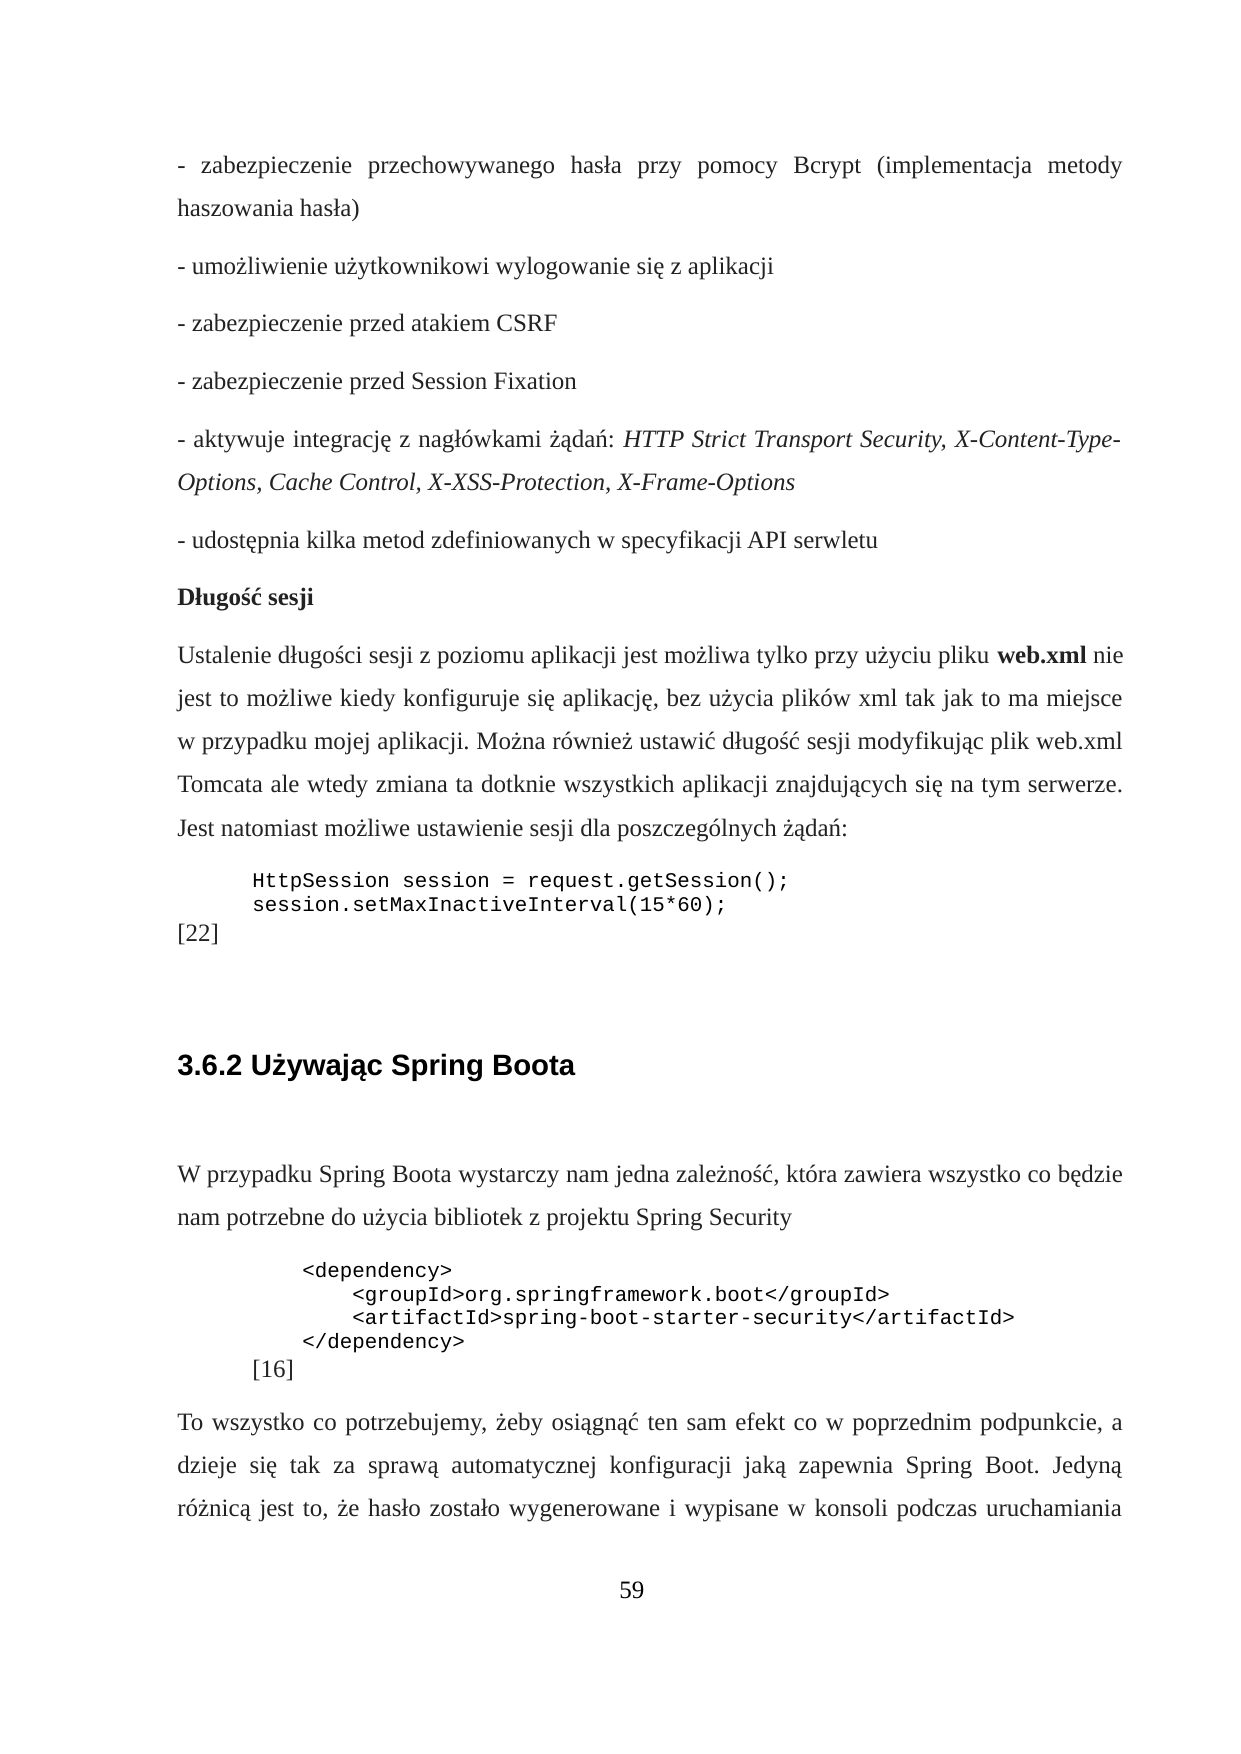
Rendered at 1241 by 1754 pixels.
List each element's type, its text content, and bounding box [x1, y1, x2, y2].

text </dependency> [252, 1331, 1123, 1354]
text <dependency> [252, 1260, 1123, 1284]
text <groupId>org.springframework.boot</groupId> [252, 1284, 1123, 1307]
text - zabezpieczenie przed Session Fixation [177, 366, 1123, 395]
text HttpSession session = request.getSession(); session.setMaxInactiveInterval(15*60); [252, 870, 1123, 918]
text <artifactId>spring-boot-starter-security</artifactId> [252, 1307, 1123, 1331]
text - zabezpieczenie przed atakiem CSRF [177, 308, 1123, 337]
text W przypadku Spring Boota wystarczy nam jedna zależność, która zawiera wszystko co będzie nam potrzebne do użycia bibliotek z projektu Spring Security [177, 1159, 1123, 1231]
text [16] [252, 1354, 1123, 1383]
text - zabezpieczenie przechowywanego hasła przy pomocy Bcrypt (implementacja metody haszowania hasła) [177, 150, 1123, 222]
text To wszystko co potrzebujemy, żeby osiągnąć ten sam efekt co w poprzednim podpunkcie, a dzieje się tak za sprawą automatycznej konfiguracji jaką zapewnia Spring Boot. Jedyną różnicą jest to, że hasło zostało wygenerowane i wypisane w konsoli podczas uruchamiania [177, 1407, 1123, 1522]
text - udostępnia kilka metod zdefiniowanych w specyfikacji API serwletu [177, 525, 1123, 553]
text Długość sesji [177, 582, 1123, 611]
text - umożliwienie użytkownikowi wylogowanie się z aplikacji [177, 251, 1123, 279]
text Ustalenie długości sesji z poziomu aplikacji jest możliwa tylko przy użyciu pliku web.xml nie jest to możliwe kiedy konfiguruje się aplikację, bez użycia plików xml tak jak to ma miejsce w przypadku mojej aplikacji. Można również ustawić długość sesji modyfikując plik web.xml Tomcata ale wtedy zmiana ta dotknie wszystkich aplikacji znajdujących się na tym serwerze. Jest natomiast możliwe ustawienie sesji dla poszczególnych żądań: [177, 640, 1123, 841]
subtitle 3.6.2 Używając Spring Boota [177, 1048, 1123, 1081]
text - aktywuje integrację z nagłówkami żądań: HTTP Strict Transport Security, X-Content-Type-Options, Cache Control, X-XSS-Protection, X-Frame-Options [177, 424, 1123, 496]
text [22] [177, 918, 1123, 946]
